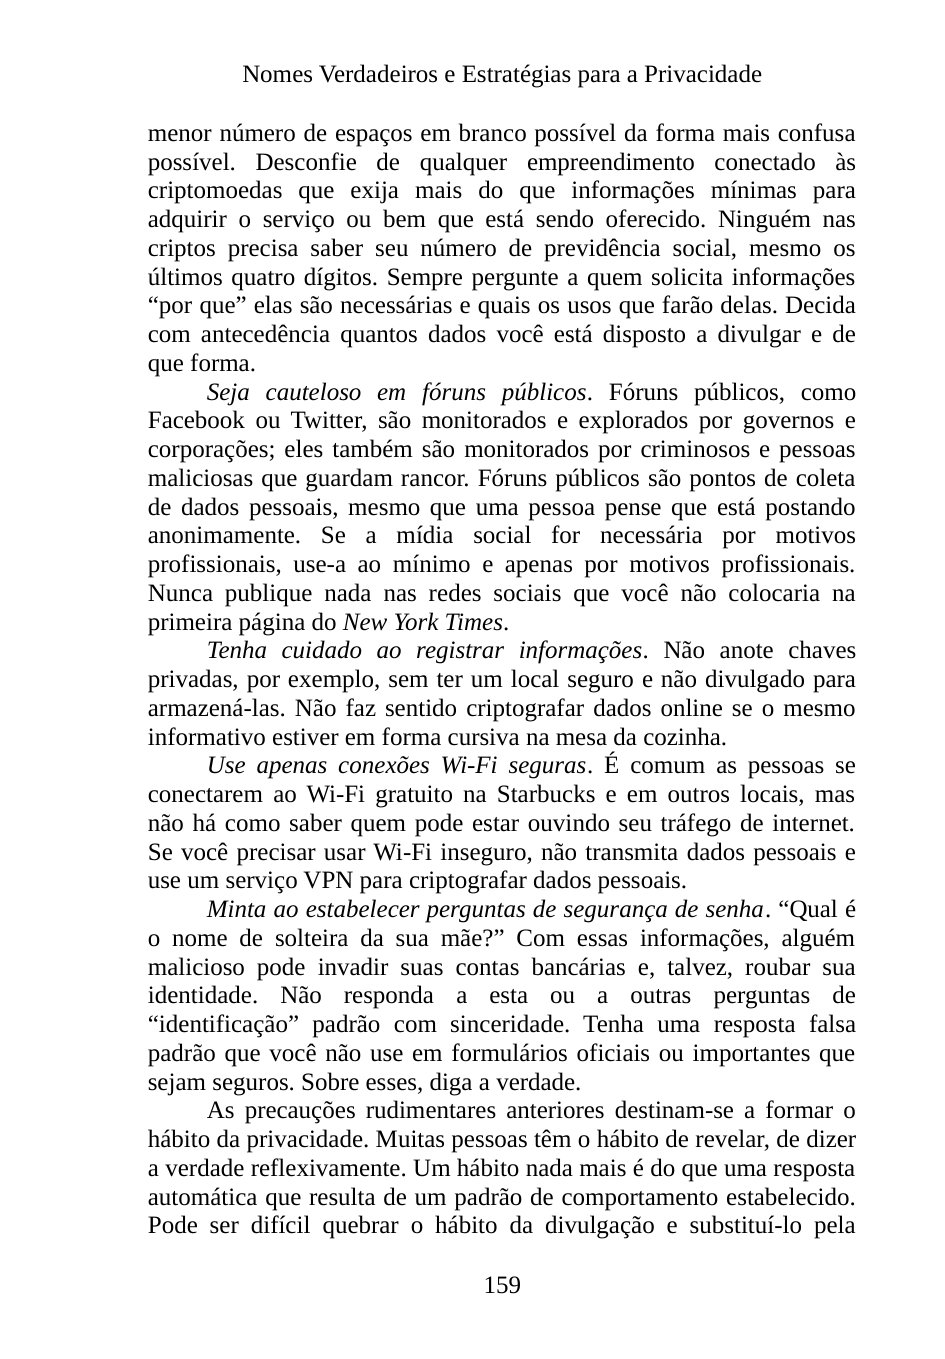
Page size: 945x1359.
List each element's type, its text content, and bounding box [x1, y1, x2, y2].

text As precauções rudimentares anteriores destinam-se a formar o hábito da privacidade. Muitas pessoas têm o hábito de revelar, de dizer a verdade reflexivamente. Um hábito nada mais é do que uma resposta automática que resulta de um padrão de comportamento estabelecido. Pode ser difícil quebrar o hábito da divulgação e substituí-lo pela [148, 1096, 856, 1239]
text Use apenas conexões Wi-Fi seguras. É comum as pessoas se conectarem ao Wi-Fi gratuito na Starbucks e em outros locais, mas não há como saber quem pode estar ouvindo seu tráfego de internet. Se você precisar usar Wi-Fi inseguro, não transmita dados pessoais e use um serviço VPN para criptografar dados pessoais. [148, 751, 856, 894]
text menor número de espaços em branco possível da forma mais confusa possível. Desconfie de qualquer empreendimento conectado às criptomoedas que exija mais do que informações mínimas para adquirir o serviço ou bem que está sendo oferecido. Ninguém nas criptos precisa saber seu número de previdência social, mesmo os últimos quatro dígitos. Sempre pergunte a quem solicita informações “por que” elas são necessárias e quais os usos que farão delas. Decida com antecedência quantos dados você está disposto a divulgar e de que forma. [148, 118, 856, 377]
text Seja cauteloso em fóruns públicos. Fóruns públicos, como Facebook ou Twitter, são monitorados e explorados por governos e corporações; eles também são monitorados por criminosos e pessoas maliciosas que guardam rancor. Fóruns públicos são pontos de coleta de dados pessoais, mesmo que uma pessoa pense que está postando anonimamente. Se a mídia social for necessária por motivos profissionais, use-a ao mínimo e apenas por motivos profissionais. Nunca publique nada nas redes sociais que você não colocaria na primeira página do New York Times. [148, 377, 856, 636]
text Tenha cuidado ao registrar informações. Não anote chaves privadas, por exemplo, sem ter um local seguro e não divulgado para armazená-las. Não faz sentido criptografar dados online se o mesmo informativo estiver em forma cursiva na mesa da cozinha. [148, 636, 856, 751]
text Minta ao estabelecer perguntas de segurança de senha. “Qual é o nome de solteira da sua mãe?” Com essas informações, alguém malicioso pode invadir suas contas bancárias e, talvez, roubar sua identidade. Não responda a esta ou a outras perguntas de “identificação” padrão com sinceridade. Tenha uma resposta falsa padrão que você não use em formulários oficiais ou importantes que sejam seguros. Sobre esses, diga a verdade. [148, 894, 856, 1096]
